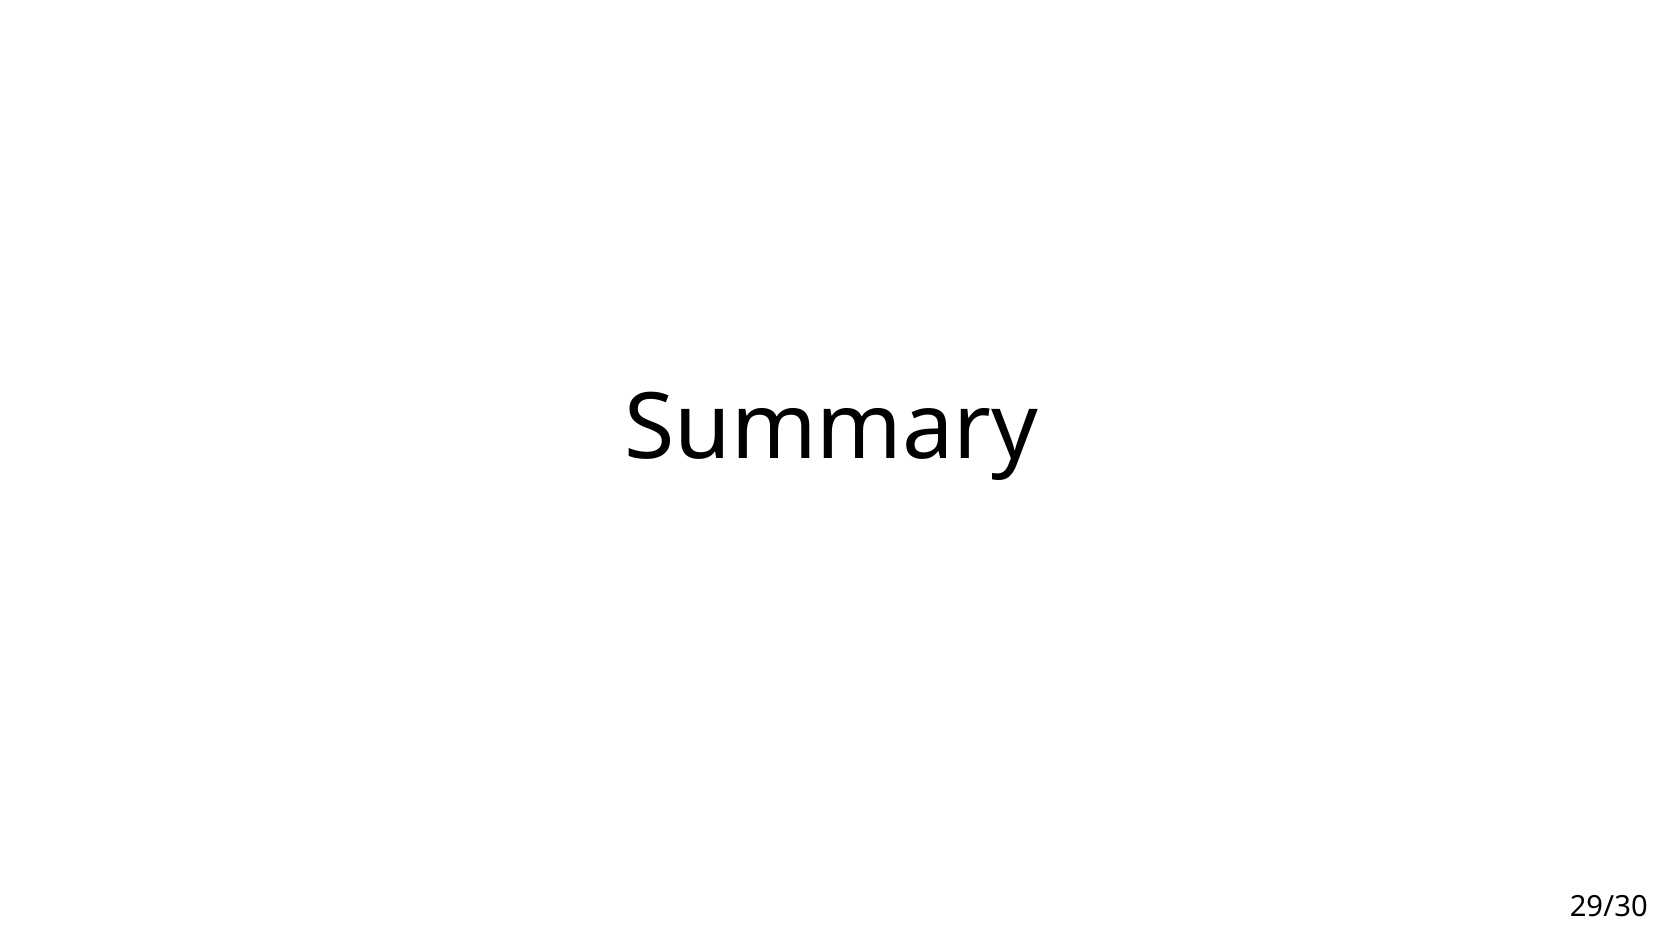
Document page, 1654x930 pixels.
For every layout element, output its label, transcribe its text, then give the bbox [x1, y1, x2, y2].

title Summary [87, 344, 1576, 501]
